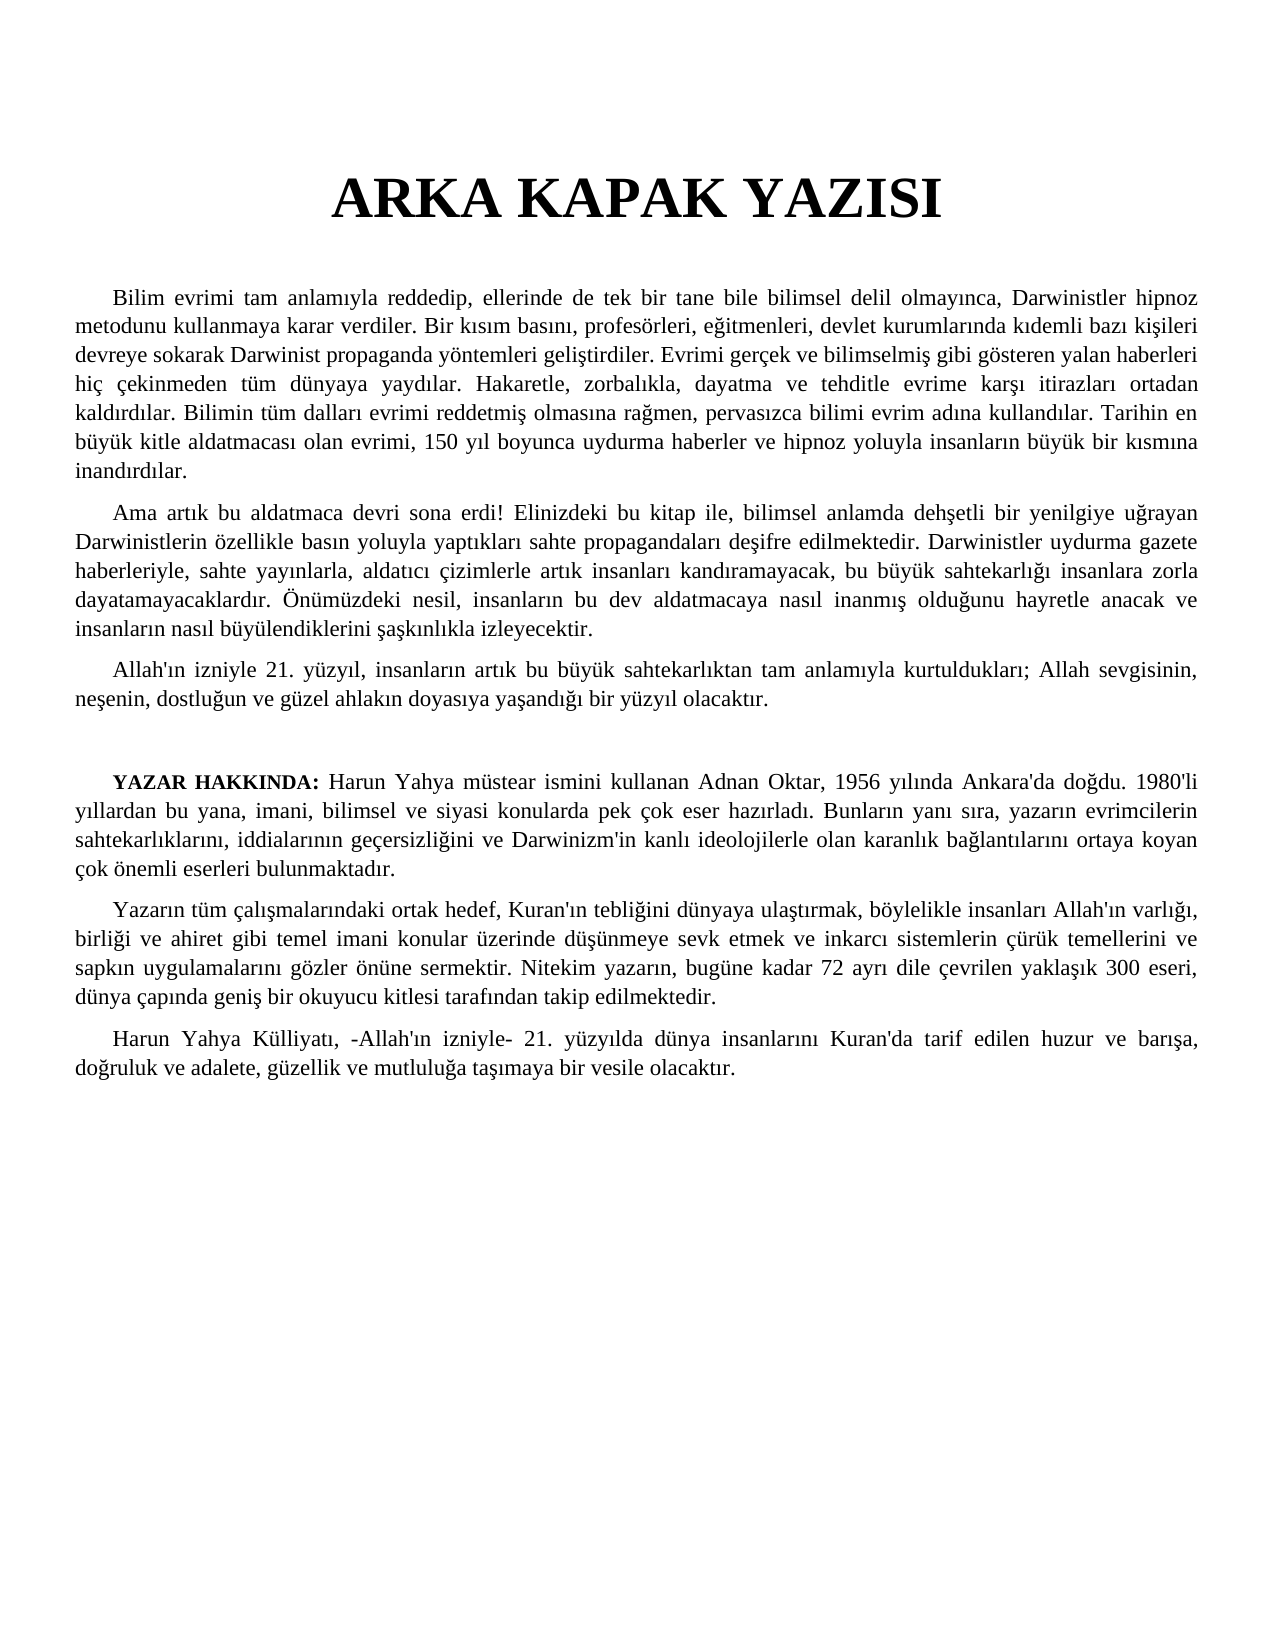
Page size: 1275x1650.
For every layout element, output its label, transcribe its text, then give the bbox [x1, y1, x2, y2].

text Yazarın tüm çalışmalarındaki ortak hedef, Kuran'ın tebliğini dünyaya ulaştırmak, böylelikle insanları Allah'ın varlığı, birliği ve ahiret gibi temel imani konular üzerinde düşünmeye sevk etmek ve inkarcı sistemlerin çürük temellerini ve sapkın uygulamalarını gözler önüne sermektir. Nitekim yazarın, bugüne kadar 72 ayrı dile çevrilen yaklaşık 300 eseri, dünya çapında geniş bir okuyucu kitlesi tarafından takip edilmektedir. [75, 896, 1200, 1009]
text YAZAR HAKKINDA: Harun Yahya müstear ismini kullanan Adnan Oktar, 1956 yılında Ankara'da doğdu. 1980'li yıllardan bu yana, imani, bilimsel ve siyasi konularda pek çok eser hazırladı. Bunların yanı sıra, yazarın evrimcilerin sahtekarlıklarını, iddialarının geçersizliğini ve Darwinizm'in kanlı ideolojilerle olan karanlık bağlantılarını ortaya koyan çok önemli eserleri bulunmaktadır. [75, 768, 1200, 881]
text Allah'ın izniyle 21. yüzyıl, insanların artık bu büyük sahtekarlıktan tam anlamıyla kurtuldukları; Allah sevgisinin, neşenin, dostluğun ve güzel ahlakın doyasıya yaşandığı bir yüzyıl olacaktır. [75, 656, 1200, 711]
text Bilim evrimi tam anlamıyla reddedip, ellerinde de tek bir tane bile bilimsel delil olmayınca, Darwinistler hipnoz metodunu kullanmaya karar verdiler. Bir kısım basını, profesörleri, eğitmenleri, devlet kurumlarında kıdemli bazı kişileri devreye sokarak Darwinist propaganda yöntemleri geliştirdiler. Evrimi gerçek ve bilimselmiş gibi gösteren yalan haberleri hiç çekinmeden tüm dünyaya yaydılar. Hakaretle, zorbalıkla, dayatma ve tehditle evrime karşı itirazları ortadan kaldırdılar. Bilimin tüm dalları evrimi reddetmiş olmasına rağmen, pervasızca bilimi evrim adına kullandılar. Tarihin en büyük kitle aldatmacası olan evrimi, 150 yıl boyunca uydurma haberler ve hipnoz yoluyla insanların büyük bir kısmına inandırdılar. [75, 283, 1200, 484]
text Ama artık bu aldatmaca devri sona erdi! Elinizdeki bu kitap ile, bilimsel anlamda dehşetli bir yenilgiye uğrayan Darwinistlerin özellikle basın yoluyla yaptıkları sahte propagandaları deşifre edilmektedir. Darwinistler uydurma gazete haberleriyle, sahte yayınlarla, aldatıcı çizimlerle artık insanları kandıramayacak, bu büyük sahtekarlığı insanlara zorla dayatamayacaklardır. Önümüzdeki nesil, insanların bu dev aldatmacaya nasıl inanmış olduğunu hayretle anacak ve insanların nasıl büyülendiklerini şaşkınlıkla izleyecektir. [75, 499, 1200, 641]
text Harun Yahya Külliyatı, -Allah'ın izniyle- 21. yüzyılda dünya insanlarını Kuran'da tarif edilen huzur ve barışa, doğruluk ve adalete, güzellik ve mutluluğa taşımaya bir vesile olacaktır. [75, 1024, 1200, 1080]
subtitle ARKA KAPAK YAZISI [75, 162, 1200, 229]
